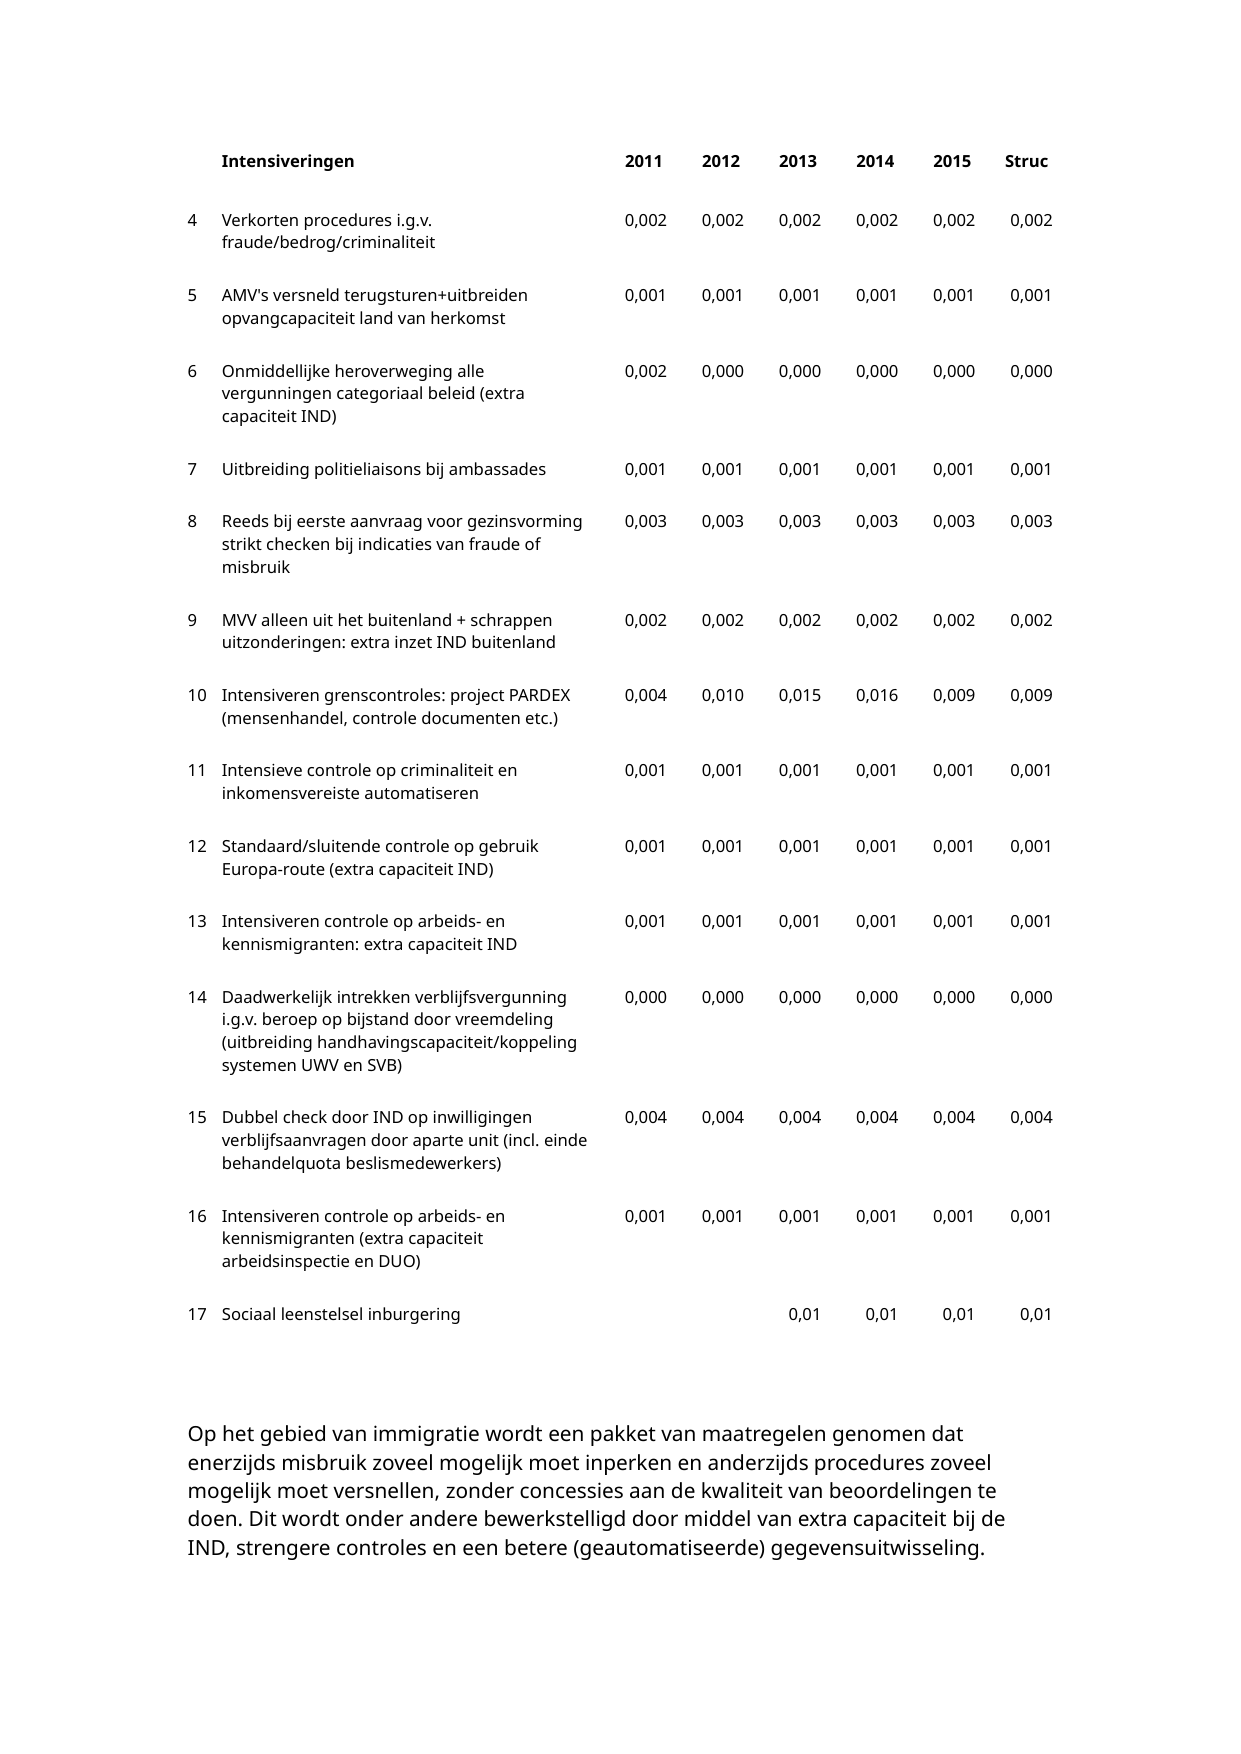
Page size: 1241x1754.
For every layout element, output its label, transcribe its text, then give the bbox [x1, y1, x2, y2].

table_cell 7 [188, 458, 222, 510]
table_cell 0,001 [744, 1204, 821, 1302]
table_cell 0,002 [821, 608, 898, 684]
table_cell 0,004 [975, 1106, 1053, 1204]
table_cell 0,001 [744, 835, 821, 910]
table_cell 0,002 [744, 209, 821, 284]
table_cell 0,002 [821, 209, 898, 284]
table_cell 0,002 [975, 209, 1053, 284]
table_cell 0,001 [898, 284, 975, 359]
table_cell 0,015 [744, 684, 821, 759]
table_cell 9 [188, 608, 222, 684]
table_cell 0,01 [898, 1303, 975, 1361]
table_cell 0,004 [667, 1106, 744, 1204]
table_cell Reeds bij eerste aanvraag voor gezinsvorming strikt checken bij indicaties van fraude of misbruik [222, 510, 590, 608]
table_cell 0,009 [898, 684, 975, 759]
table_cell 0,000 [975, 359, 1053, 457]
table_cell 0,000 [821, 359, 898, 457]
table_cell 0,001 [898, 759, 975, 834]
table_cell 0,000 [744, 359, 821, 457]
table_cell 12 [188, 835, 222, 910]
table_header 2014 [821, 150, 898, 208]
table_cell 0,001 [667, 1204, 744, 1302]
table_cell 0,004 [744, 1106, 821, 1204]
table_cell 0,001 [667, 835, 744, 910]
table_cell 0,003 [590, 510, 667, 608]
table_cell 0,001 [821, 458, 898, 510]
table_cell 17 [188, 1303, 222, 1361]
table_cell Onmiddellijke heroverweging alle vergunningen categoriaal beleid (extra capaciteit IND) [222, 359, 590, 457]
table_cell 0,001 [975, 458, 1053, 510]
table_cell 0,001 [590, 284, 667, 359]
table_cell 0,003 [744, 510, 821, 608]
table_cell 0,001 [590, 910, 667, 985]
table_cell Intensieve controle op criminaliteit en inkomensvereiste automatiseren [222, 759, 590, 834]
table_cell 0,004 [590, 684, 667, 759]
table_cell 5 [188, 284, 222, 359]
table_cell 6 [188, 359, 222, 457]
table_cell 0,001 [821, 910, 898, 985]
table_cell 0,000 [898, 359, 975, 457]
table_cell 0,001 [821, 284, 898, 359]
table_cell 4 [188, 209, 222, 284]
table_cell 0,002 [590, 608, 667, 684]
table_cell Uitbreiding politieliaisons bij ambassades [222, 458, 590, 510]
table_header [188, 150, 222, 208]
table_cell 0,001 [821, 1204, 898, 1302]
table_cell 0,001 [590, 1204, 667, 1302]
table_cell 0,001 [667, 759, 744, 834]
table_cell Intensiveren controle op arbeids- en kennismigranten: extra capaciteit IND [222, 910, 590, 985]
table_cell 0,004 [590, 1106, 667, 1204]
table_cell 0,003 [898, 510, 975, 608]
table_cell 0,003 [975, 510, 1053, 608]
table_cell 0,000 [667, 985, 744, 1106]
table_cell 0,001 [898, 458, 975, 510]
table_cell MVV alleen uit het buitenland + schrappen uitzonderingen: extra inzet IND buitenland [222, 608, 590, 684]
table_cell [590, 1303, 667, 1361]
table_cell 0,001 [898, 835, 975, 910]
table_cell 0,001 [590, 835, 667, 910]
table_cell 0,001 [744, 458, 821, 510]
table_cell 0,016 [821, 684, 898, 759]
table_cell 0,003 [667, 510, 744, 608]
table_cell 0,010 [667, 684, 744, 759]
table_cell 0,004 [821, 1106, 898, 1204]
table_cell 0,001 [744, 759, 821, 834]
table_cell 0,001 [821, 759, 898, 834]
table_header Intensiveringen [222, 150, 590, 208]
table_cell 0,001 [744, 910, 821, 985]
table_cell [667, 1303, 744, 1361]
text Op het gebied van immigratie wordt een pakket van maatregelen genomen dat enerzijds misbruik zoveel mogelijk moet inperken en anderzijds procedures zoveel mogelijk moet versnellen, zonder concessies aan de kwaliteit van beoordelingen te doen. Dit wordt onder andere bewerkstelligd door middel van extra capaciteit bij de IND, strengere controles en een betere (geautomatiseerde) gegevensuitwisseling. [187, 1419, 1053, 1561]
table_cell 0,001 [898, 1204, 975, 1302]
table_header Struc [975, 150, 1053, 208]
table_cell Sociaal leenstelsel inburgering [222, 1303, 590, 1361]
table_cell Verkorten procedures i.g.v. fraude/bedrog/criminaliteit [222, 209, 590, 284]
table_cell 0,002 [975, 608, 1053, 684]
table_cell 0,001 [590, 759, 667, 834]
table_cell 0,001 [975, 284, 1053, 359]
table_cell Standaard/sluitende controle op gebruik Europa-route (extra capaciteit IND) [222, 835, 590, 910]
table_cell 0,002 [744, 608, 821, 684]
table_cell 0,000 [975, 985, 1053, 1106]
table_cell Dubbel check door IND op inwilligingen verblijfsaanvragen door aparte unit (incl. einde behandelquota beslismedewerkers) [222, 1106, 590, 1204]
table_cell 0,009 [975, 684, 1053, 759]
table_cell 0,001 [898, 910, 975, 985]
table_cell 0,001 [975, 759, 1053, 834]
table_cell Intensiveren grenscontroles: project PARDEX (mensenhandel, controle documenten etc.) [222, 684, 590, 759]
table_cell 0,01 [821, 1303, 898, 1361]
table_cell 0,000 [590, 985, 667, 1106]
table_cell 0,002 [898, 209, 975, 284]
table_cell 0,000 [898, 985, 975, 1106]
table_header 2012 [667, 150, 744, 208]
table_cell 0,000 [667, 359, 744, 457]
table_cell 14 [188, 985, 222, 1106]
table_cell 11 [188, 759, 222, 834]
table_cell 10 [188, 684, 222, 759]
table_cell 0,001 [744, 284, 821, 359]
table_cell 0,001 [667, 458, 744, 510]
table_cell 0,002 [667, 209, 744, 284]
table_cell 8 [188, 510, 222, 608]
table_cell 0,002 [590, 359, 667, 457]
table_cell 0,001 [975, 1204, 1053, 1302]
table_cell 0,001 [667, 910, 744, 985]
table_cell 0,001 [975, 835, 1053, 910]
table_header 2015 [898, 150, 975, 208]
table_cell 0,002 [667, 608, 744, 684]
table_cell Intensiveren controle op arbeids- en kennismigranten (extra capaciteit arbeidsinspectie en DUO) [222, 1204, 590, 1302]
table_cell 0,001 [821, 835, 898, 910]
table_cell 0,000 [821, 985, 898, 1106]
table_cell 0,000 [744, 985, 821, 1106]
table_cell 15 [188, 1106, 222, 1204]
table_cell 0,002 [590, 209, 667, 284]
table_cell 0,01 [975, 1303, 1053, 1361]
table_cell 0,002 [898, 608, 975, 684]
table_cell 13 [188, 910, 222, 985]
table_cell 0,003 [821, 510, 898, 608]
table_cell 16 [188, 1204, 222, 1302]
table_cell 0,001 [975, 910, 1053, 985]
table_header 2011 [590, 150, 667, 208]
table_cell 0,004 [898, 1106, 975, 1204]
table_cell 0,01 [744, 1303, 821, 1361]
table_cell Daadwerkelijk intrekken verblijfsvergunning i.g.v. beroep op bijstand door vreemdeling (uitbreiding handhavingscapaciteit/koppeling systemen UWV en SVB) [222, 985, 590, 1106]
table_header 2013 [744, 150, 821, 208]
table_cell 0,001 [667, 284, 744, 359]
table_cell AMV's versneld terugsturen+uitbreiden opvangcapaciteit land van herkomst [222, 284, 590, 359]
table_cell 0,001 [590, 458, 667, 510]
